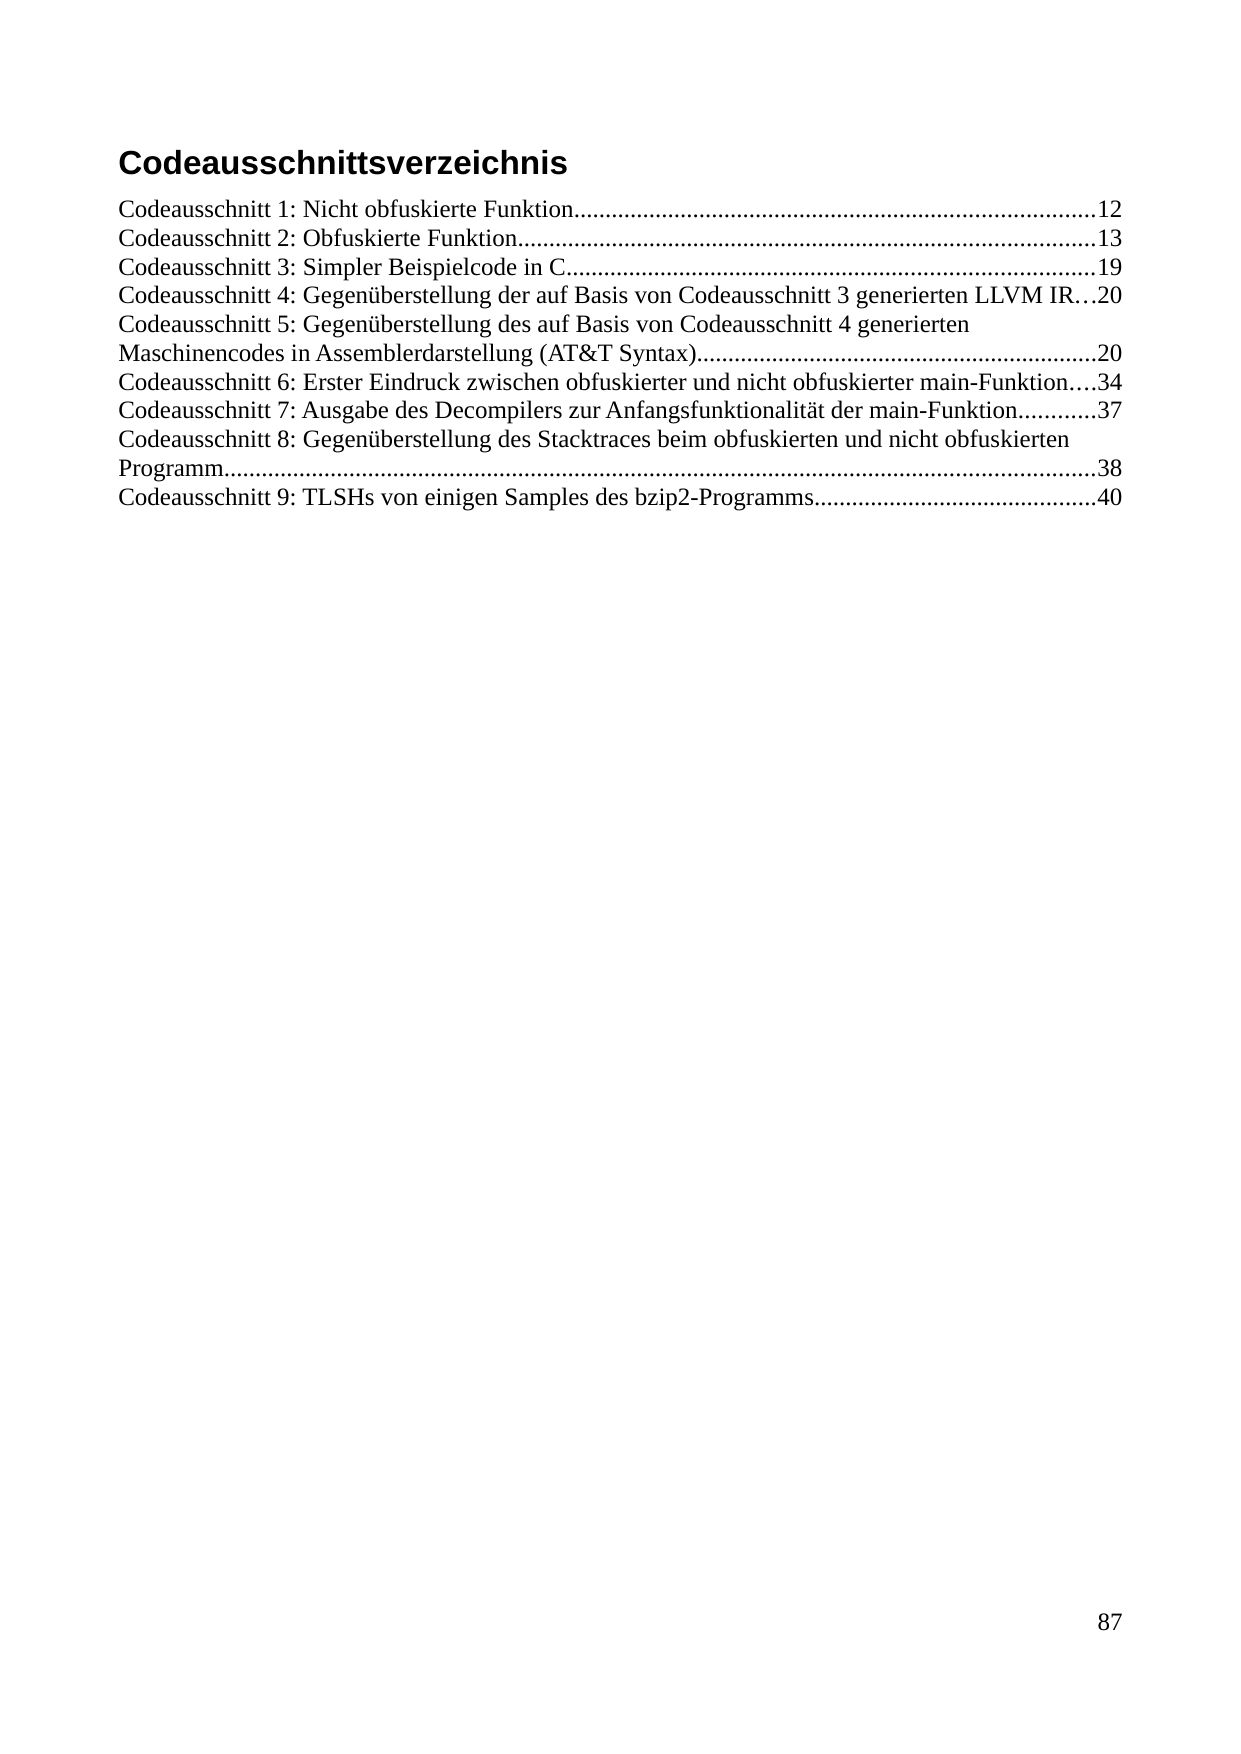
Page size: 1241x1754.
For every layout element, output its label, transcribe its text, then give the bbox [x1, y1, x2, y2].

text Codeausschnitt 7: Ausgabe des Decompilers zur Anfangsfunktionalität der main-Funktion 37 [118, 395, 1122, 424]
text Codeausschnitt 8: Gegenüberstellung des Stacktraces beim obfuskierten und nicht obfuskierten Programm 38 [118, 424, 1122, 482]
text Codeausschnitt 1: Nicht obfuskierte Funktion 12 [118, 194, 1122, 223]
text Codeausschnitt 4: Gegenüberstellung der auf Basis von Codeausschnitt 3 generierten LLVM IR 20 [118, 280, 1122, 309]
text Codeausschnitt 2: Obfuskierte Funktion 13 [118, 223, 1122, 252]
subtitle Codeausschnittsverzeichnis [118, 143, 1122, 182]
text Codeausschnitt 5: Gegenüberstellung des auf Basis von Codeausschnitt 4 generierten Maschinencodes in Assemblerdarstellung (AT&T Syntax) 20 [118, 309, 1122, 367]
text Codeausschnitt 9: TLSHs von einigen Samples des bzip2-Programms 40 [118, 482, 1122, 510]
text Codeausschnitt 6: Erster Eindruck zwischen obfuskierter und nicht obfuskierter main-Funktion 34 [118, 367, 1122, 395]
text Codeausschnitt 3: Simpler Beispielcode in C 19 [118, 252, 1122, 280]
